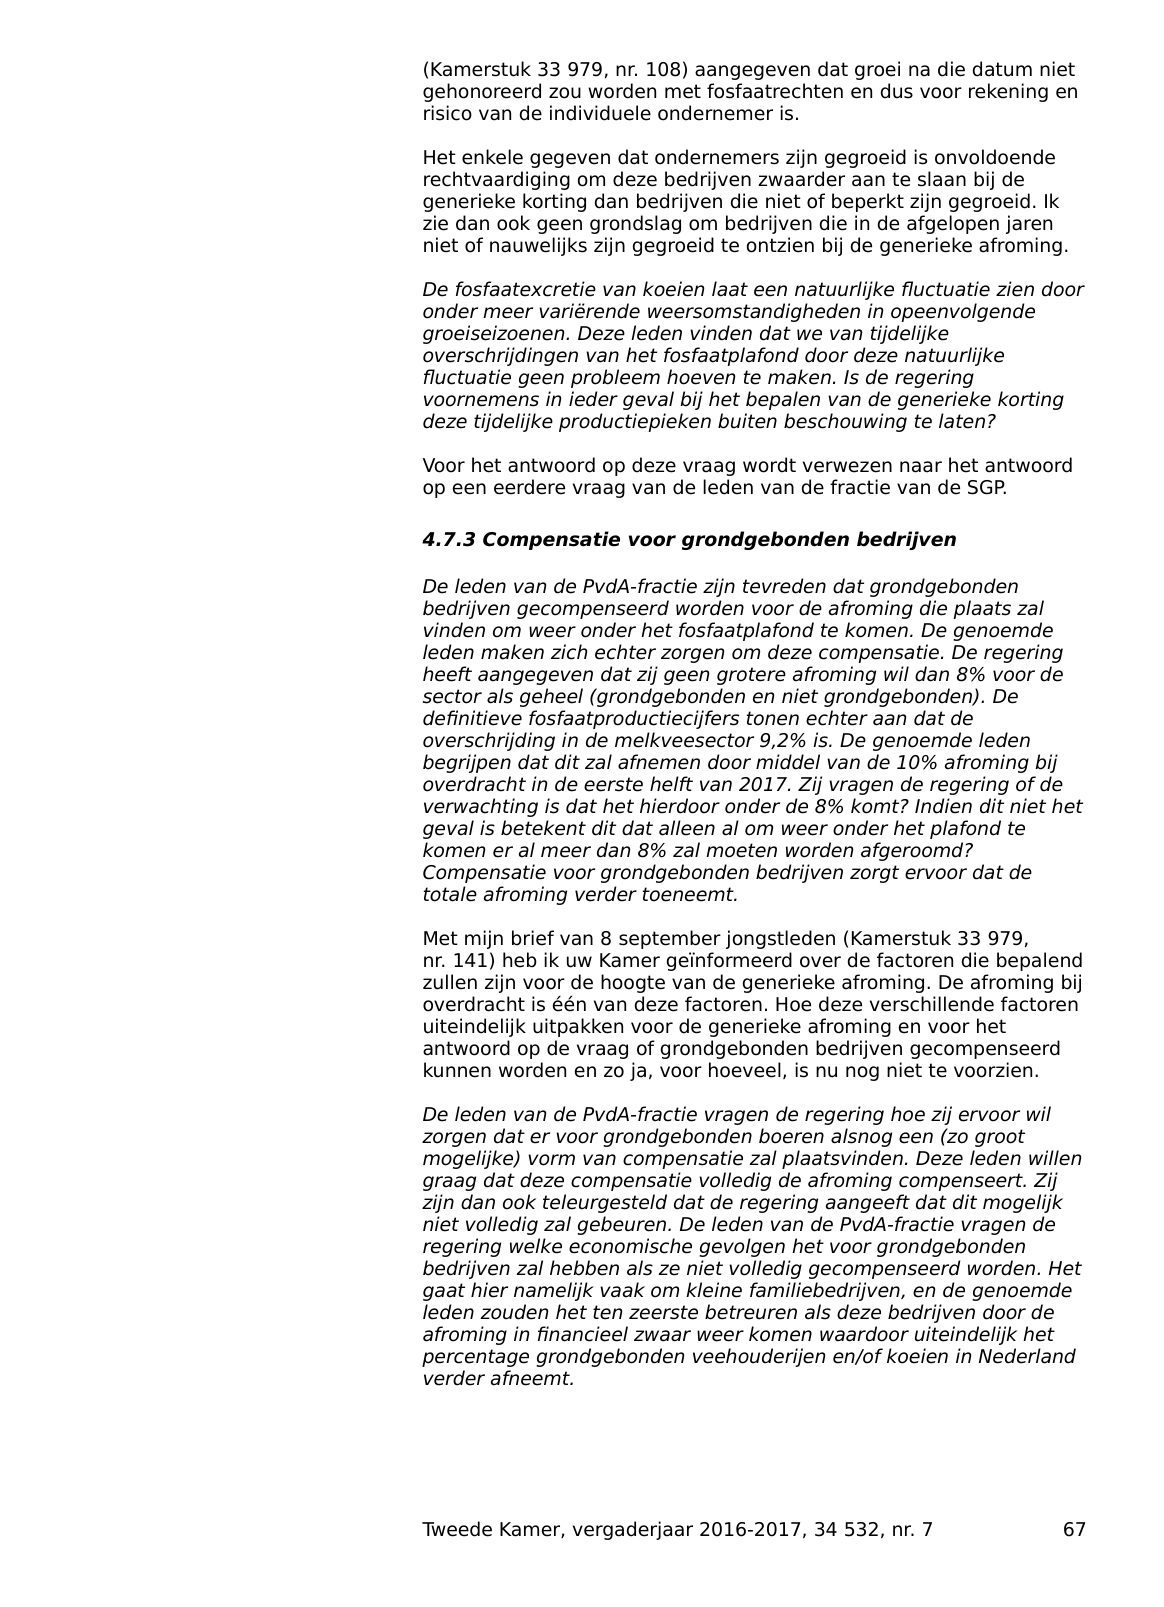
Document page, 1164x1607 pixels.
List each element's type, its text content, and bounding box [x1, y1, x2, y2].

text Het enkele gegeven dat ondernemers zijn gegroeid is onvoldoende rechtvaardiging om deze bedrijven zwaarder aan te slaan bij de generieke korting dan bedrijven die niet of beperkt zijn gegroeid. Ik zie dan ook geen grondslag om bedrijven die in de afgelopen jaren niet of nauwelijks zijn gegroeid te ontzien bij de generieke afroming. [422, 147, 1087, 257]
text Voor het antwoord op deze vraag wordt verwezen naar het antwoord op een eerdere vraag van de leden van de fractie van de SGP. [422, 455, 1087, 499]
text (Kamerstuk 33 979, nr. 108) aangegeven dat groei na die datum niet gehonoreerd zou worden met fosfaatrechten en dus voor rekening en risico van de individuele ondernemer is. [422, 59, 1087, 125]
subtitle 4.7.3 Compensatie voor grondgebonden bedrijven [422, 529, 1087, 551]
text De leden van de PvdA-fractie vragen de regering hoe zij ervoor wil zorgen dat er voor grondgebonden boeren alsnog een (zo groot mogelijke) vorm van compensatie zal plaatsvinden. Deze leden willen graag dat deze compensatie volledig de afroming compenseert. Zij zijn dan ook teleurgesteld dat de regering aangeeft dat dit mogelijk niet volledig zal gebeuren. De leden van de PvdA-fractie vragen de regering welke economische gevolgen het voor grondgebonden bedrijven zal hebben als ze niet volledig gecompenseerd worden. Het gaat hier namelijk vaak om kleine familiebedrijven, en de genoemde leden zouden het ten zeerste betreuren als deze bedrijven door de afroming in financieel zwaar weer komen waardoor uiteindelijk het percentage grondgebonden veehouderijen en/of koeien in Nederland verder afneemt. [422, 1104, 1087, 1390]
text Met mijn brief van 8 september jongstleden (Kamerstuk 33 979, nr. 141) heb ik uw Kamer geïnformeerd over de factoren die bepalend zullen zijn voor de hoogte van de generieke afroming. De afroming bij overdracht is één van deze factoren. Hoe deze verschillende factoren uiteindelijk uitpakken voor de generieke afroming en voor het antwoord op de vraag of grondgebonden bedrijven gecompenseerd kunnen worden en zo ja, voor hoeveel, is nu nog niet te voorzien. [422, 928, 1087, 1082]
text De leden van de PvdA-fractie zijn tevreden dat grondgebonden bedrijven gecompenseerd worden voor de afroming die plaats zal vinden om weer onder het fosfaatplafond te komen. De genoemde leden maken zich echter zorgen om deze compensatie. De regering heeft aangegeven dat zij geen grotere afroming wil dan 8% voor de sector als geheel (grondgebonden en niet grondgebonden). De definitieve fosfaatproductiecijfers tonen echter aan dat de overschrijding in de melkveesector 9,2% is. De genoemde leden begrijpen dat dit zal afnemen door middel van de 10% afroming bij overdracht in de eerste helft van 2017. Zij vragen de regering of de verwachting is dat het hierdoor onder de 8% komt? Indien dit niet het geval is betekent dit dat alleen al om weer onder het plafond te komen er al meer dan 8% zal moeten worden afgeroomd? Compensatie voor grondgebonden bedrijven zorgt ervoor dat de totale afroming verder toeneemt. [422, 576, 1087, 906]
text De fosfaatexcretie van koeien laat een natuurlijke fluctuatie zien door onder meer variërende weersomstandigheden in opeenvolgende groeiseizoenen. Deze leden vinden dat we van tijdelijke overschrijdingen van het fosfaatplafond door deze natuurlijke fluctuatie geen probleem hoeven te maken. Is de regering voornemens in ieder geval bij het bepalen van de generieke korting deze tijdelijke productiepieken buiten beschouwing te laten? [422, 279, 1087, 433]
